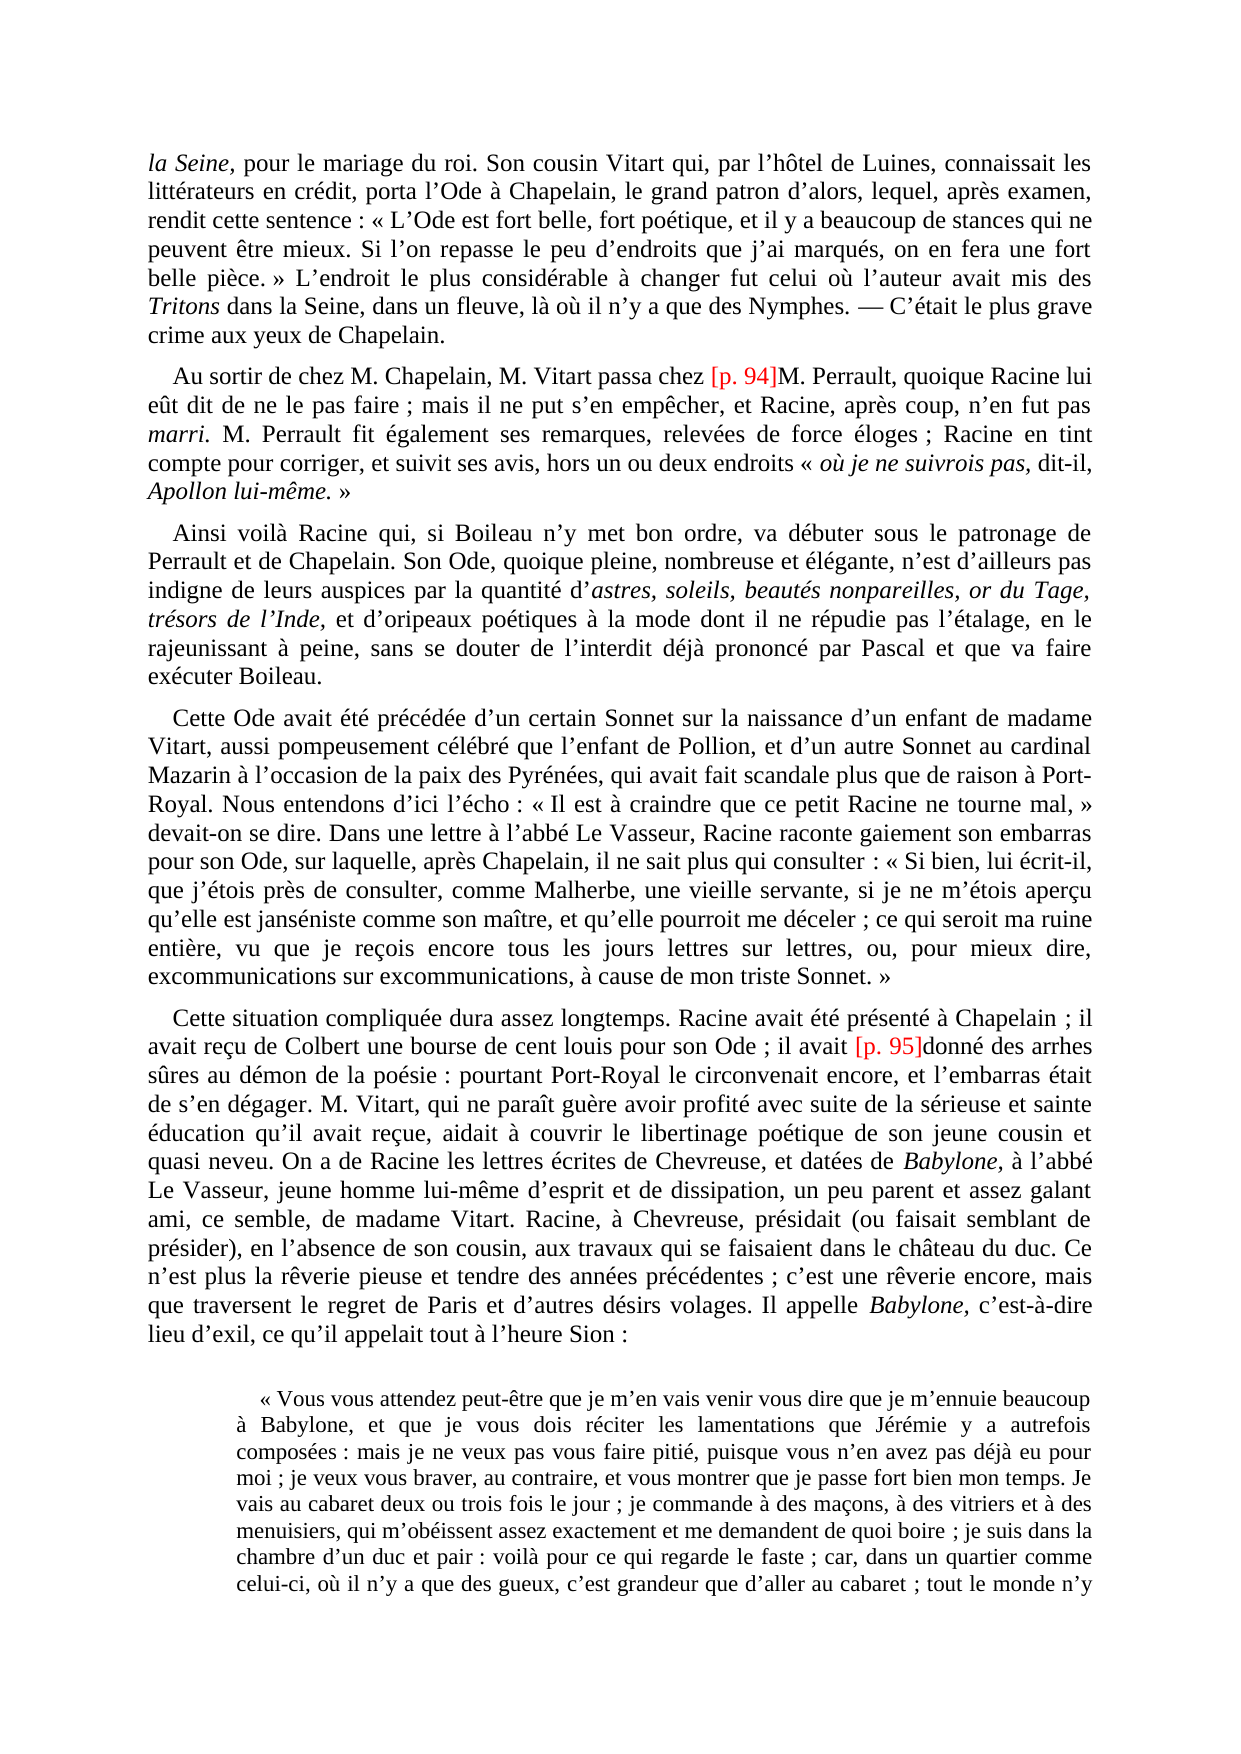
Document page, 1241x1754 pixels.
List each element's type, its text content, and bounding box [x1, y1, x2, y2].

text « Vous vous attendez peut-être que je m’en vais venir vous dire que je m’ennuie beaucoup à Babylone, et que je vous dois réciter les lamentations que Jérémie y a autrefois composées : mais je ne veux pas vous faire pitié, puisque vous n’en avez pas déjà eu pour moi ; je veux vous braver, au contraire, et vous montrer que je passe fort bien mon temps. Je vais au cabaret deux ou trois fois le jour ; je commande à des maçons, à des vitriers et à des menuisiers, qui m’obéissent assez exactement et me demandent de quoi boire ; je suis dans la chambre d’un duc et pair : voilà pour ce qui regarde le faste ; car, dans un quartier comme celui-ci, où il n’y a que des gueux, c’est grandeur que d’aller au cabaret ; tout le monde n’y [236, 1385, 1093, 1596]
text Au sortir de chez M. Chapelain, M. Vitart passa chez [p. 94]M. Perrault, quoique Racine lui eût dit de ne le pas faire ; mais il ne put s’en empêcher, et Racine, après coup, n’en fut pas marri. M. Perrault fit également ses remarques, relevées de force éloges ; Racine en tint compte pour corriger, et suivit ses avis, hors un ou deux endroits « où je ne suivrois pas, dit-il, Apollon lui-même. » [148, 361, 1093, 505]
text la Seine, pour le mariage du roi. Son cousin Vitart qui, par l’hôtel de Luines, connaissait les littérateurs en crédit, porta l’Ode à Chapelain, le grand patron d’alors, lequel, après examen, rendit cette sentence : « L’Ode est fort belle, fort poétique, et il y a beaucoup de stances qui ne peuvent être mieux. Si l’on repasse le peu d’endroits que j’ai marqués, on en fera une fort belle pièce. » L’endroit le plus considérable à changer fut celui où l’auteur avait mis des Tritons dans la Seine, dans un fleuve, là où il n’y a que des Nymphes. — C’était le plus grave crime aux yeux de Chapelain. [148, 148, 1093, 349]
text Cette Ode avait été précédée d’un certain Sonnet sur la naissance d’un enfant de madame Vitart, aussi pompeusement célébré que l’enfant de Pollion, et d’un autre Sonnet au cardinal Mazarin à l’occasion de la paix des Pyrénées, qui avait fait scandale plus que de raison à Port-Royal. Nous entendons d’ici l’écho : « Il est à craindre que ce petit Racine ne tourne mal, » devait-on se dire. Dans une lettre à l’abbé Le Vasseur, Racine raconte gaiement son embarras pour son Ode, sur laquelle, après Chapelain, il ne sait plus qui consulter : « Si bien, lui écrit-il, que j’étois près de consulter, comme Malherbe, une vieille servante, si je ne m’étois aperçu qu’elle est janséniste comme son maître, et qu’elle pourroit me déceler ; ce qui seroit ma ruine entière, vu que je reçois encore tous les jours lettres sur lettres, ou, pour mieux dire, excommunications sur excommunications, à cause de mon triste Sonnet. » [148, 703, 1093, 990]
text Ainsi voilà Racine qui, si Boileau n’y met bon ordre, va débuter sous le patronage de Perrault et de Chapelain. Son Ode, quoique pleine, nombreuse et élégante, n’est d’ailleurs pas indigne de leurs auspices par la quantité d’astres, soleils, beautés nonpareilles, or du Tage, trésors de l’Inde, et d’oripeaux poétiques à la mode dont il ne répudie pas l’étalage, en le rajeunissant à peine, sans se douter de l’interdit déjà prononcé par Pascal et que va faire exécuter Boileau. [148, 518, 1093, 690]
text Cette situation compliquée dura assez longtemps. Racine avait été présenté à Chapelain ; il avait reçu de Colbert une bourse de cent louis pour son Ode ; il avait [p. 95]donné des arrhes sûres au démon de la poésie : pourtant Port-Royal le circonvenait encore, et l’embarras était de s’en dégager. M. Vitart, qui ne paraît guère avoir profité avec suite de la sérieuse et sainte éducation qu’il avait reçue, aidait à couvrir le libertinage poétique de son jeune cousin et quasi neveu. On a de Racine les lettres écrites de Chevreuse, et datées de Babylone, à l’abbé Le Vasseur, jeune homme lui-même d’esprit et de dissipation, un peu parent et assez galant ami, ce semble, de madame Vitart. Racine, à Chevreuse, présidait (ou faisait semblant de présider), en l’absence de son cousin, aux travaux qui se faisaient dans le château du duc. Ce n’est plus la rêverie pieuse et tendre des années précédentes ; c’est une rêverie encore, mais que traversent le regret de Paris et d’autres désirs volages. Il appelle Babylone, c’est-à-dire lieu d’exil, ce qu’il appelait tout à l’heure Sion : [148, 1003, 1093, 1348]
